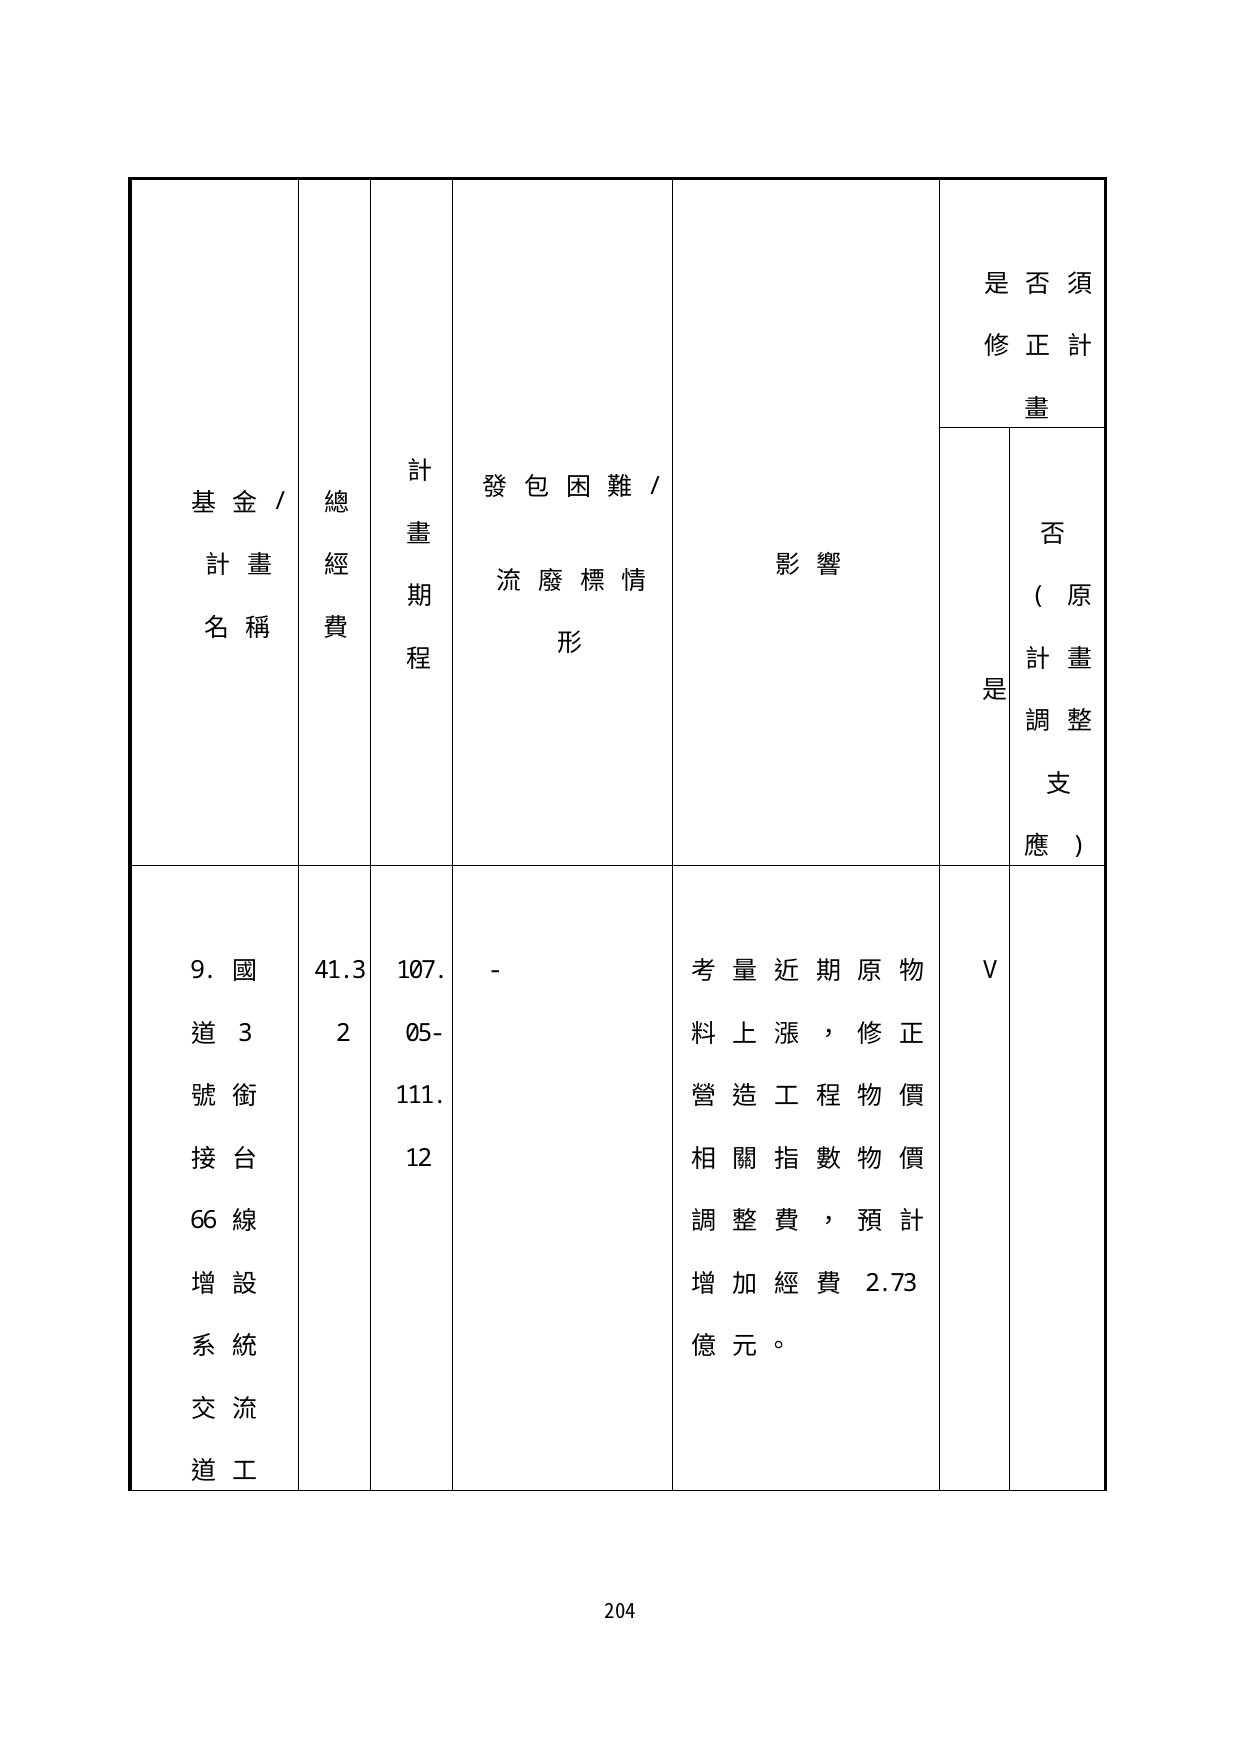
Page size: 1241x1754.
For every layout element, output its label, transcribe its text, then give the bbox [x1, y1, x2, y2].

table_header 計畫 期程 [371, 180, 452, 865]
table_cell V [940, 866, 1009, 1490]
table_header 發包困難/ 流廢標情形 [453, 180, 672, 865]
table_cell 9.國道3號銜接台66線增設系統交流道工 [132, 866, 298, 1490]
table_cell 考量近期原物料上漲，修正營造工程物價相關指數物價調整費，預計增加經費2.73億元。 [673, 866, 939, 1490]
table_cell 41.32 [299, 866, 370, 1490]
table_header 基金/計畫名稱 [132, 180, 298, 865]
table_cell - [453, 866, 672, 1490]
table_header 總經費 [299, 180, 370, 865]
table_header 影響 [673, 180, 939, 865]
table_cell 否(原計畫調整支應) [1010, 428, 1104, 865]
table_cell 107.05- 111.12 [371, 866, 452, 1490]
table_cell 是 [940, 428, 1009, 865]
table_header 是否須修正計畫 [940, 180, 1104, 427]
table_cell [1010, 866, 1104, 1490]
